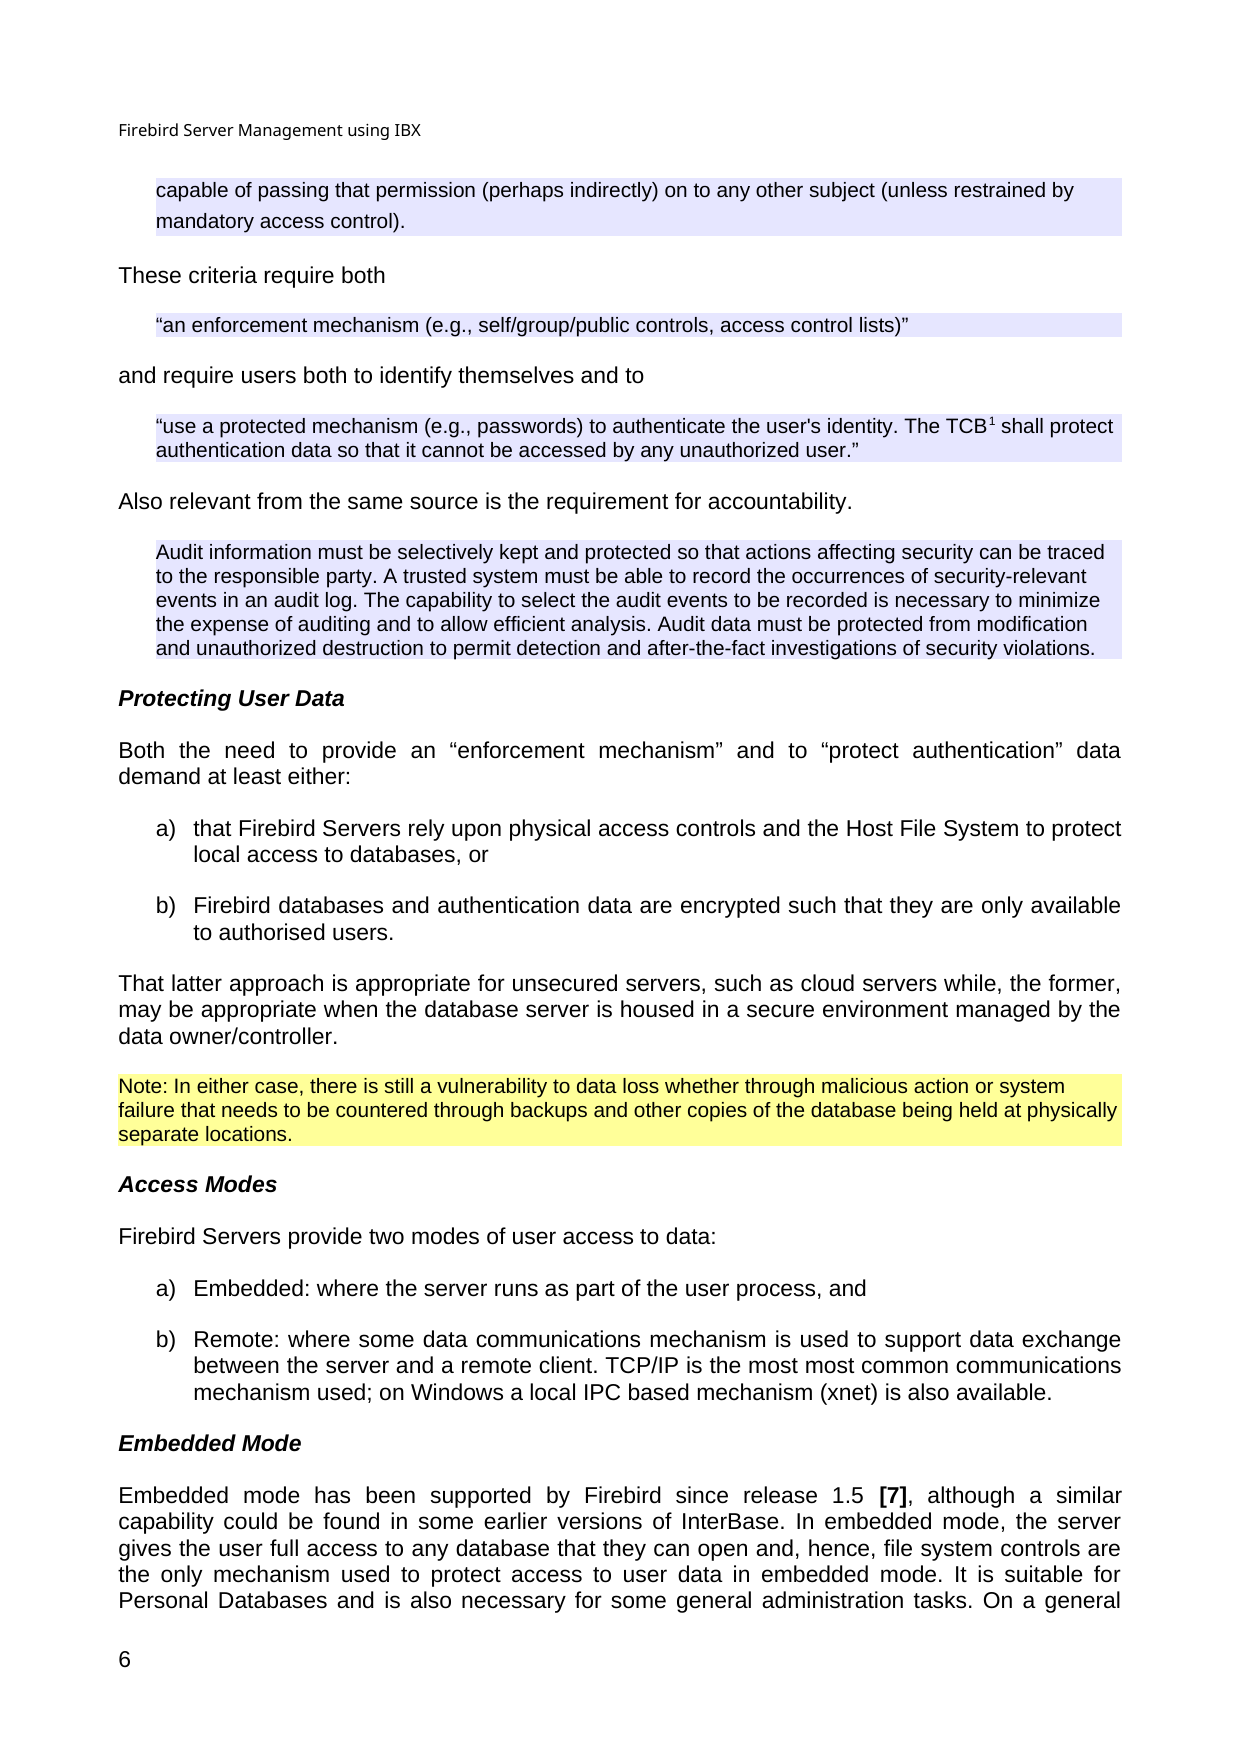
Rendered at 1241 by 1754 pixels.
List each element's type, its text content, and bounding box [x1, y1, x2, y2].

text Protecting User Data [118, 685, 1122, 711]
text Audit information must be selectively kept and protected so that actions affecting security can be traced to the responsible party. A trusted system must be able to record the occurrences of security-relevant events in an audit log. The capability to select the audit events to be recorded is necessary to minimize the expense of auditing and to allow efficient analysis. Audit data must be protected from modification and unauthorized destruction to permit detection and after-the-fact investigations of security violations. [156, 540, 1122, 659]
list Embedded: where the server runs as part of the user process, and [156, 1275, 1122, 1301]
list Remote: where some data communications mechanism is used to support data exchange between the server and a remote client. TCP/IP is the most most common communications mechanism used; on Windows a local IPC based mechanism (xnet) is also available. [156, 1326, 1122, 1405]
text Access Modes [118, 1171, 1122, 1198]
text Also relevant from the same source is the requirement for accountability. [118, 488, 1122, 514]
text Firebird Servers provide two modes of user access to data: [118, 1223, 1122, 1250]
list Firebird databases and authentication data are encrypted such that they are only available to authorised users. [156, 892, 1122, 945]
text Embedded mode has been supported by Firebird since release 1.5 [7], although a similar capability could be found in some earlier versions of InterBase. In embedded mode, the server gives the user full access to any database that they can open and, hence, file system controls are the only mechanism used to protect access to user data in embedded mode. It is suitable for Personal Databases and is also necessary for some general administration tasks. On a general [118, 1482, 1122, 1614]
text “an enforcement mechanism (e.g., self/group/public controls, access control lists)” [156, 313, 1122, 337]
text and require users both to identify themselves and to [118, 362, 1122, 389]
text These criteria require both [118, 262, 1122, 288]
text capable of passing that permission (perhaps indirectly) on to any other subject (unless restrained by mandatory access control). [156, 178, 1122, 236]
text Both the need to provide an “enforcement mechanism” and to “protect authentication” data demand at least either: [118, 737, 1122, 789]
text Embedded Mode [118, 1430, 1122, 1456]
text “use a protected mechanism (e.g., passwords) to authenticate the user's identity. The TCB shall protect authentication data so that it cannot be accessed by any unauthorized user.” [156, 414, 1122, 462]
text That latter approach is appropriate for unsecured servers, such as cloud servers while, the former, may be appropriate when the database server is housed in a secure environment managed by the data owner/controller. [118, 970, 1122, 1049]
list that Firebird Servers rely upon physical access controls and the Host File System to protect local access to databases, or [156, 814, 1122, 867]
text Note: In either case, there is still a vulnerability to data loss whether through malicious action or system failure that needs to be countered through backups and other copies of the database being held at physically separate locations. [118, 1074, 1122, 1146]
